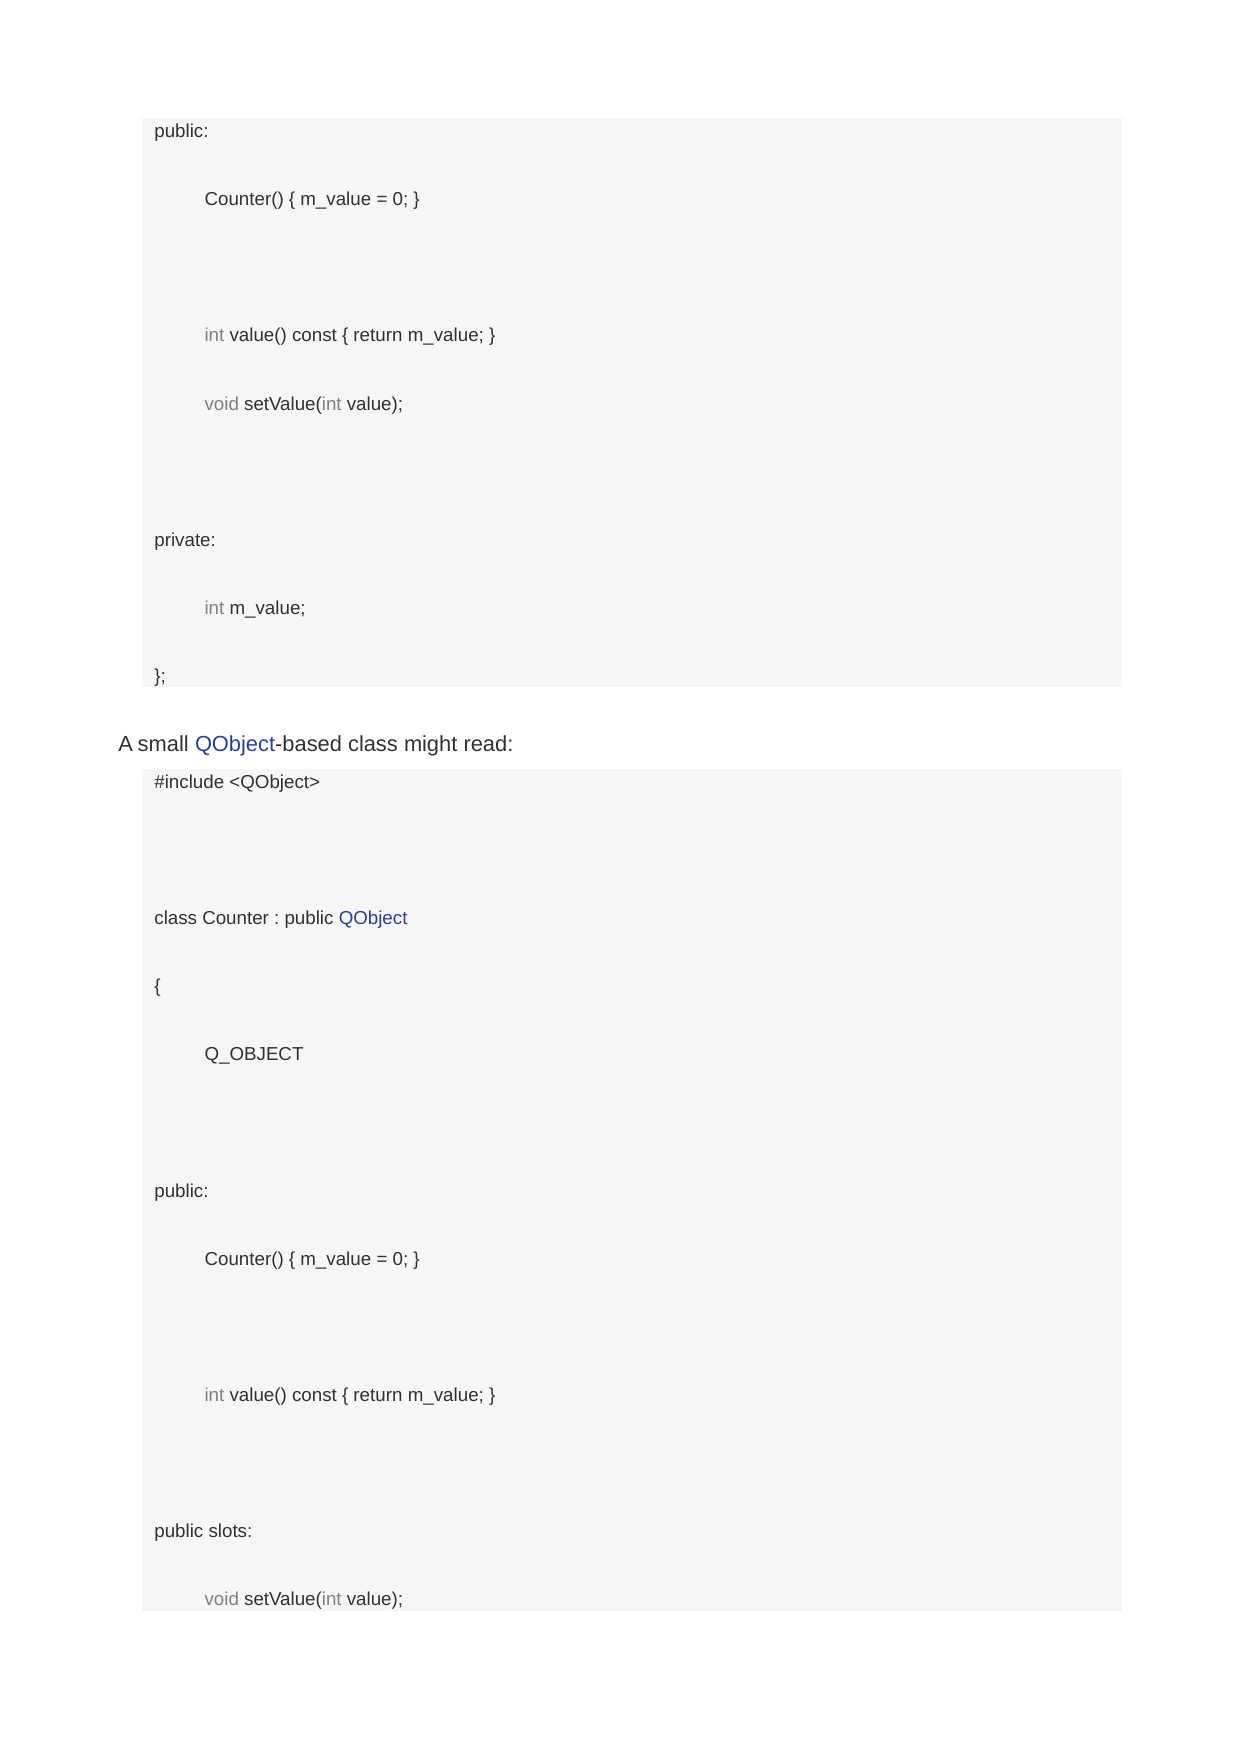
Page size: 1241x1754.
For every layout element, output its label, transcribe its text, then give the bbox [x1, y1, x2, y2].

text }; [142, 663, 1122, 687]
text public: [142, 1178, 1122, 1202]
text void setValue(int value); [142, 1586, 1122, 1611]
text int value() const { return m_value; } [142, 322, 1122, 347]
text public slots: [142, 1518, 1122, 1543]
text A small QObject-based class might read: [118, 731, 1122, 756]
text public: [142, 118, 1122, 142]
text int value() const { return m_value; } [142, 1382, 1122, 1406]
text Counter() { m_value = 0; } [142, 1246, 1122, 1270]
text Q_OBJECT [142, 1041, 1122, 1066]
text Counter() { m_value = 0; } [142, 186, 1122, 211]
text class Counter : public QObject [142, 905, 1122, 929]
text private: [142, 527, 1122, 551]
text void setValue(int value); [142, 391, 1122, 415]
text { [142, 973, 1122, 998]
text int m_value; [142, 595, 1122, 619]
text #include <QObject> [142, 769, 1122, 793]
